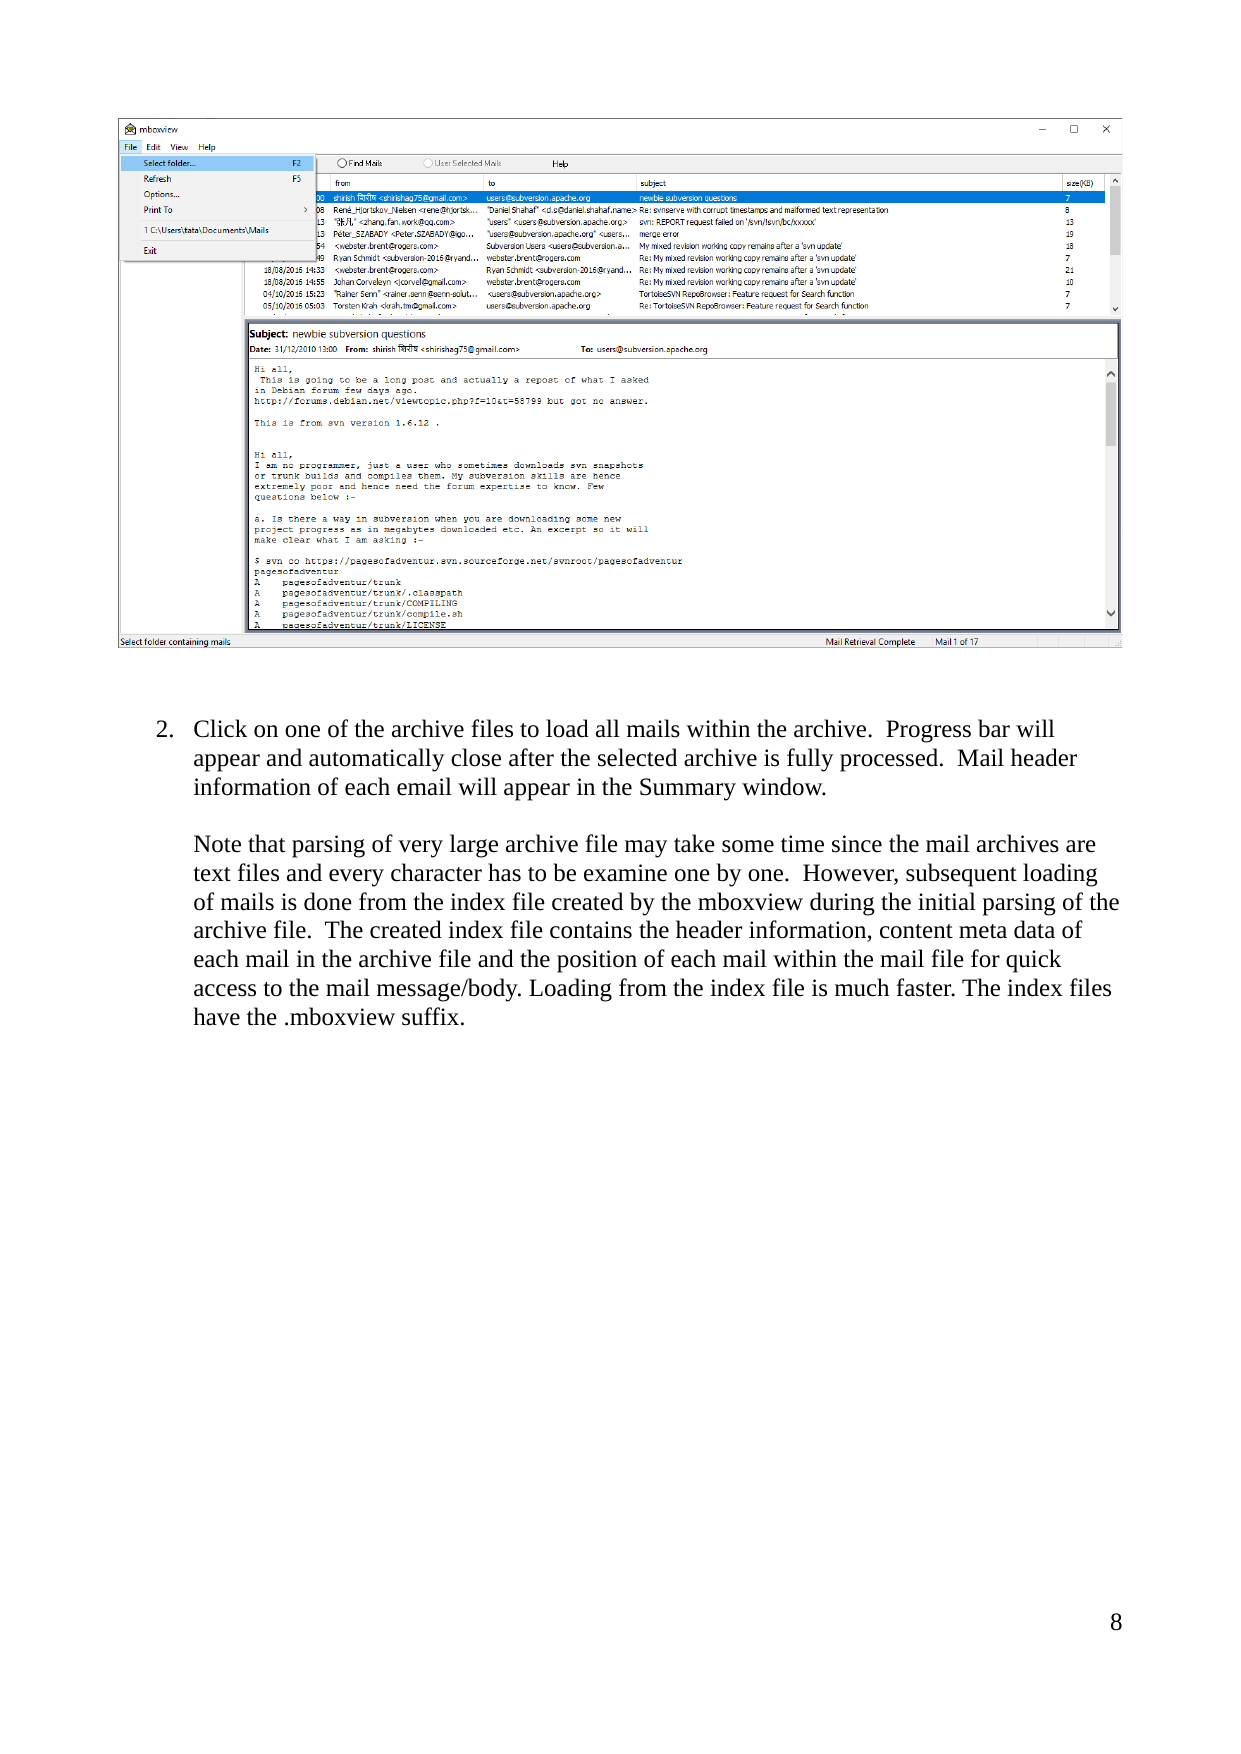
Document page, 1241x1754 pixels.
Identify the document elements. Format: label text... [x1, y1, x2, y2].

picture [118, 118, 1123, 648]
list Click on one of the archive files to load all mails within the archive. Progress bar will appear and automatically close after the selected archive is fully processed. Mail header information of each email will appear in the Summary window. Note that parsing of very large archive file may take some time since the mail archives are text files and every character has to be examine one by one. However, subsequent loading of mails is done from the index file created by the mboxview during the initial parsing of the archive file. The created index file contains the header information, content meta data of each mail in the archive file and the position of each mail within the mail file for quick access to the mail message/body. Loading from the index file is much faster. The index files have the .mboxview suffix. [156, 714, 1122, 1059]
